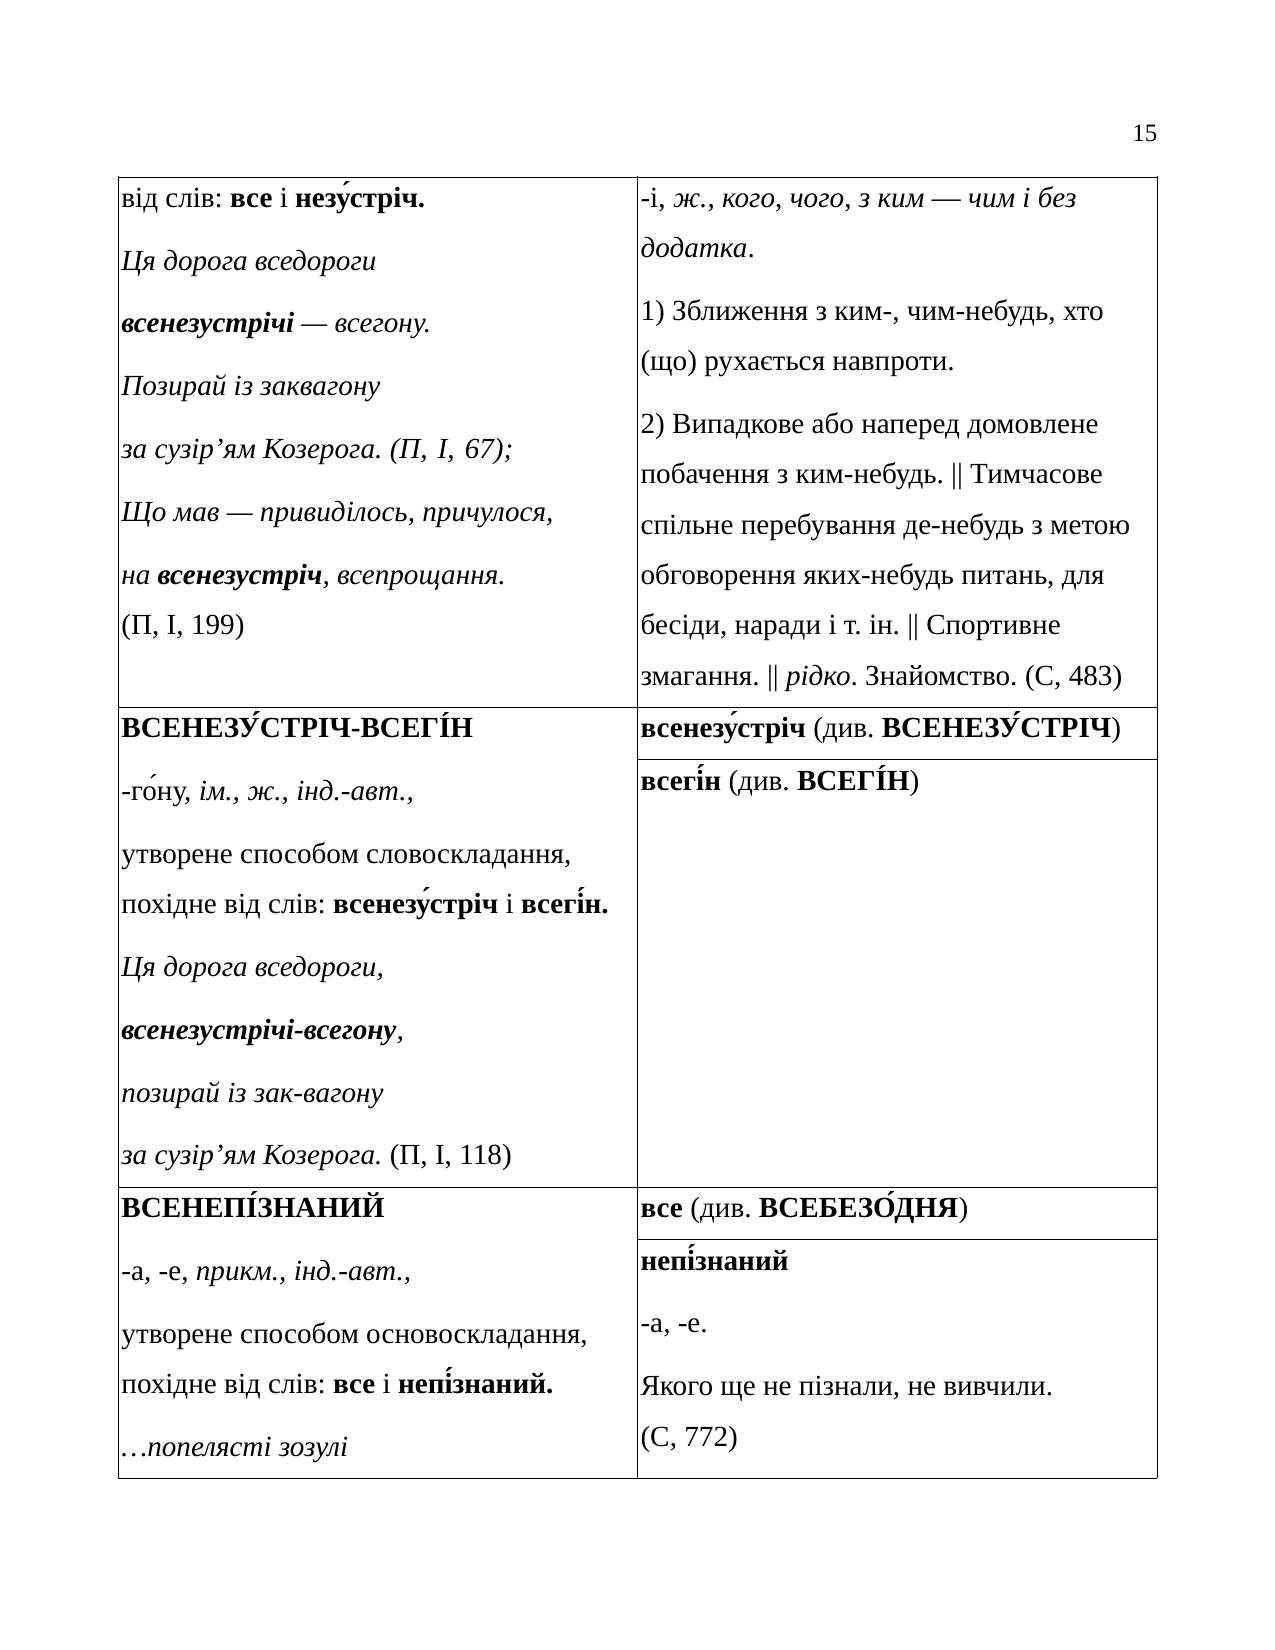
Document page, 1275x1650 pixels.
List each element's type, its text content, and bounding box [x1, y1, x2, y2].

table_cell від слів: все і незу́стріч. Ця дорога вседороги всенезустрічі — всегону. Позирай із заквагону за сузір’ям Козерога. (П, І, 67); Що мав — привиділось, причулося, на всенезустріч, всепрощання. (П, І, 199) [119, 178, 637, 707]
table_cell ВСЕНЕПІ́ЗНАНИЙ -а, -е, прикм., інд.-авт., утворене способом основоскладання, похідне від слів: все і непі́знаний. …попелясті зозулі [119, 1188, 637, 1478]
table_cell всенезу́стріч (див. ВСЕНЕЗУ́́СТРІЧ) [638, 708, 1157, 759]
table_cell -і, ж., кого, чого, з ким — чим і без додатка. 1) Зближення з ким-, чим-небудь, хто (що) рухається навпроти. 2) Випадкове або наперед домовлене побачення з ким-небудь. || Тимчасове спільне перебування де-небудь з метою обговорення яких-небудь питань, для бесіди, наради і т. ін. || Спортивне змагання. || рідко. Знайомство. (С, 483) [638, 178, 1157, 707]
table_cell ВСЕНЕЗУ́́СТРІЧ-ВСЕГÍН -го́ну, ім., ж., інд.-авт., утворене способом словоскладання, похідне від слів: всенезу́стріч і всегі́н. Ця дорога вседороги, всенезустрічі-всегону, позирай із зак-вагону за сузір’ям Козерога. (П, І, 118) [119, 708, 637, 1187]
table_cell всегі́н (див. ВСЕГÍН) [638, 760, 1157, 1187]
table_cell непі́знаний -а, -е. Якого ще не пізнали, не вивчили. (С, 772) [638, 1240, 1157, 1478]
table_cell все (див. ВСЕБЕЗО́ДНЯ) [638, 1188, 1157, 1239]
